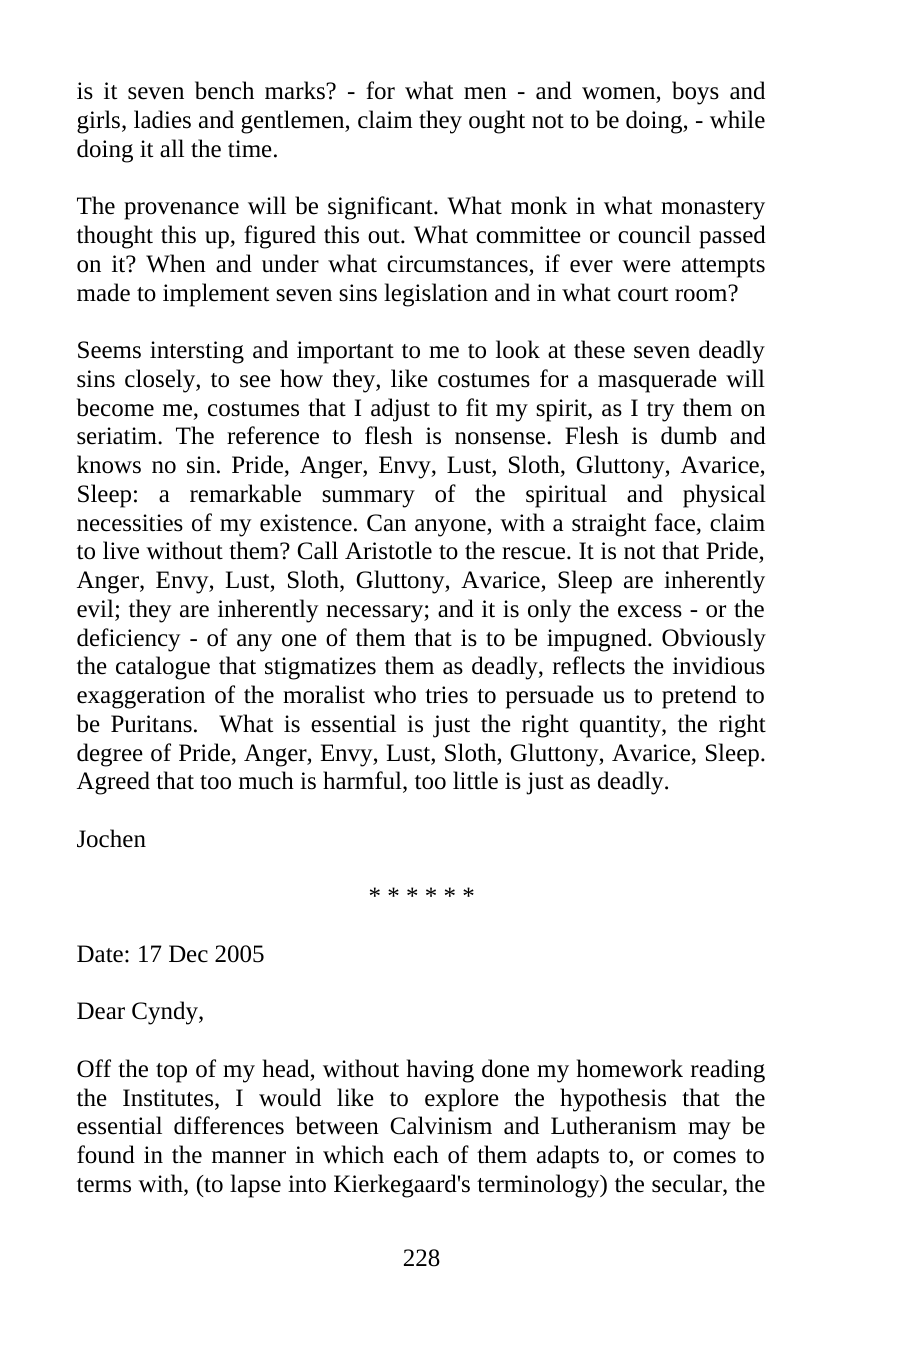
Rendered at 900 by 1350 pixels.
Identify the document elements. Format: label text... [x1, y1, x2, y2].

text Off the top of my head, without having done my homework reading the Institutes, I would like to explore the hypothesis that the essential differences between Calvinism and Lutheranism may be found in the manner in which each of them adapts to, or comes to terms with, (to lapse into Kierkegaard's terminology) the secular, the [76, 1054, 766, 1198]
text Date: 17 Dec 2005 [76, 939, 766, 968]
text is it seven bench marks? - for what men - and women, boys and girls, ladies and gentlemen, claim they ought not to be doing, - while doing it all the time. [76, 76, 766, 163]
text Seems intersting and important to me to look at these seven deadly sins closely, to see how they, like costumes for a masquerade will become me, costumes that I adjust to fit my spirit, as I try them on seriatim. The reference to flesh is nonsense. Flesh is dumb and knows no sin. Pride, Anger, Envy, Lust, Sloth, Gluttony, Avarice, Sleep: a remarkable summary of the spiritual and physical necessities of my existence. Can anyone, with a straight face, claim to live without them? Call Aristotle to the rescue. It is not that Pride, Anger, Envy, Lust, Sloth, Gluttony, Avarice, Sleep are inherently evil; they are inherently necessary; and it is only the excess - or the deficiency - of any one of them that is to be impugned. Obviously the catalogue that stigmatizes them as deadly, reflects the invidious exaggeration of the moralist who tries to persuade us to pretend to be Puritans. What is essential is just the right quantity, the right degree of Pride, Anger, Envy, Lust, Sloth, Gluttony, Avarice, Sleep. Agreed that too much is harmful, too little is just as deadly. [76, 335, 766, 795]
text * * * * * * [76, 881, 766, 910]
text The provenance will be significant. What monk in what monastery thought this up, figured this out. What committee or council passed on it? When and under what circumstances, if ever were attempts made to implement seven sins legislation and in what court room? [76, 191, 766, 306]
text Jochen [76, 824, 766, 853]
text Dear Cyndy, [76, 996, 766, 1025]
